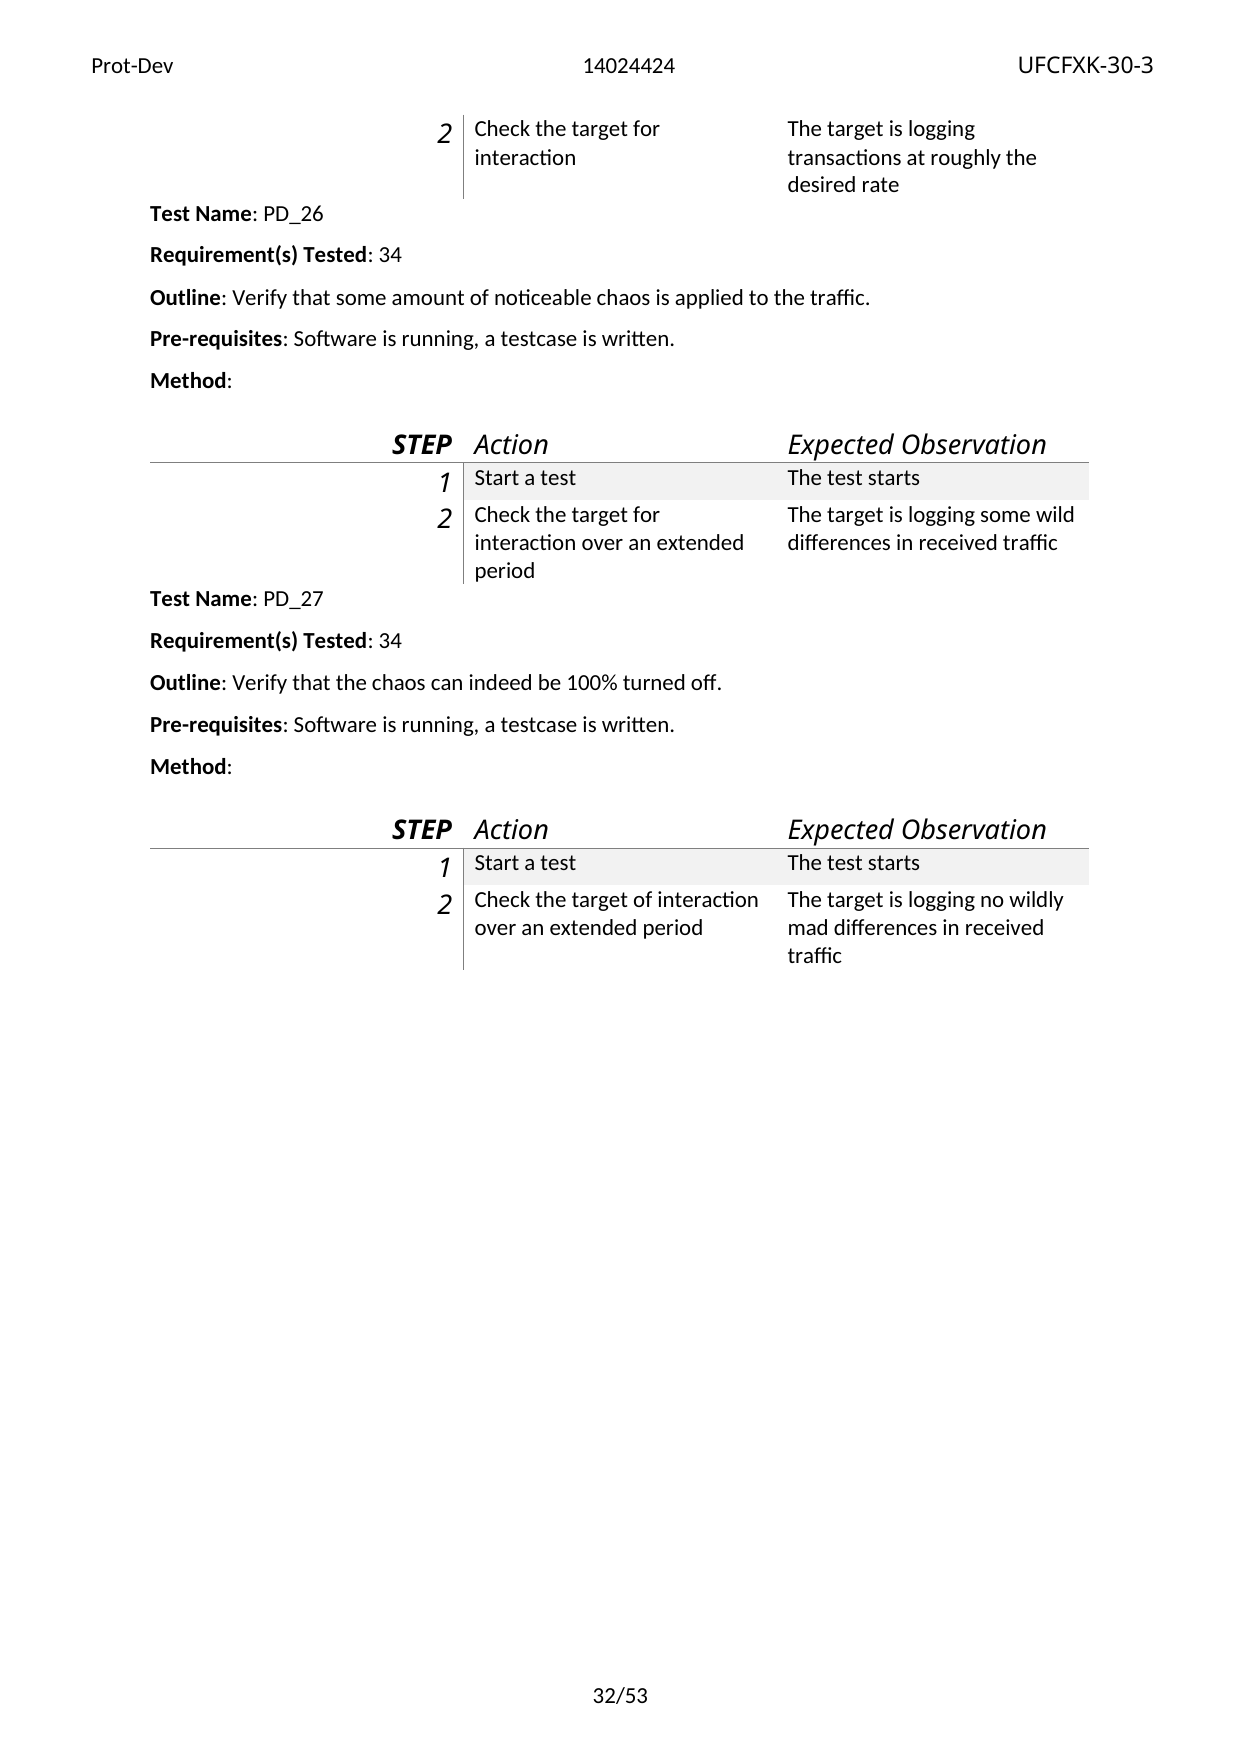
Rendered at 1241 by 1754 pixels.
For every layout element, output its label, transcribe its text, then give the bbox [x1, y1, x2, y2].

table_cell The target is logging some wild differences in received traffic [776, 500, 1089, 584]
table_header Action [463, 425, 776, 462]
table_cell Check the target for interaction over an extended period [464, 500, 776, 584]
table_cell Start a test [464, 849, 776, 885]
table_cell The test starts [776, 849, 1089, 885]
table_header Expected Observation [776, 425, 1089, 462]
table_header STEP [150, 811, 463, 847]
text Test Name: PD_27 Requirement(s) Tested: 34 Outline: Verify that the chaos can indeed be 100% turned off. Pre-requisites: Software is running, a testcase is written. Method: [150, 584, 1090, 780]
table_header Expected Observation [776, 811, 1089, 847]
table_cell 1 [150, 849, 463, 885]
table_cell Check the target of interaction over an extended period [464, 885, 776, 969]
table_cell 2 [150, 500, 463, 584]
table_header STEP [150, 425, 463, 462]
table_cell 2 [150, 885, 463, 969]
table_cell 2 [150, 115, 463, 199]
text Test Name: PD_26 Requirement(s) Tested: 34 Outline: Verify that some amount of noticeable chaos is applied to the traffic. Pre-requisites: Software is running, a testcase is written. Method: [150, 199, 1090, 394]
table_cell Check the target for interaction [464, 115, 776, 199]
table_header Action [463, 811, 776, 847]
table_cell The target is logging no wildly mad differences in received traffic [776, 885, 1089, 969]
table_cell 1 [150, 463, 463, 500]
table_cell The target is logging transactions at roughly the desired rate [776, 115, 1089, 199]
table_cell The test starts [776, 463, 1089, 500]
table_cell Start a test [464, 463, 776, 500]
